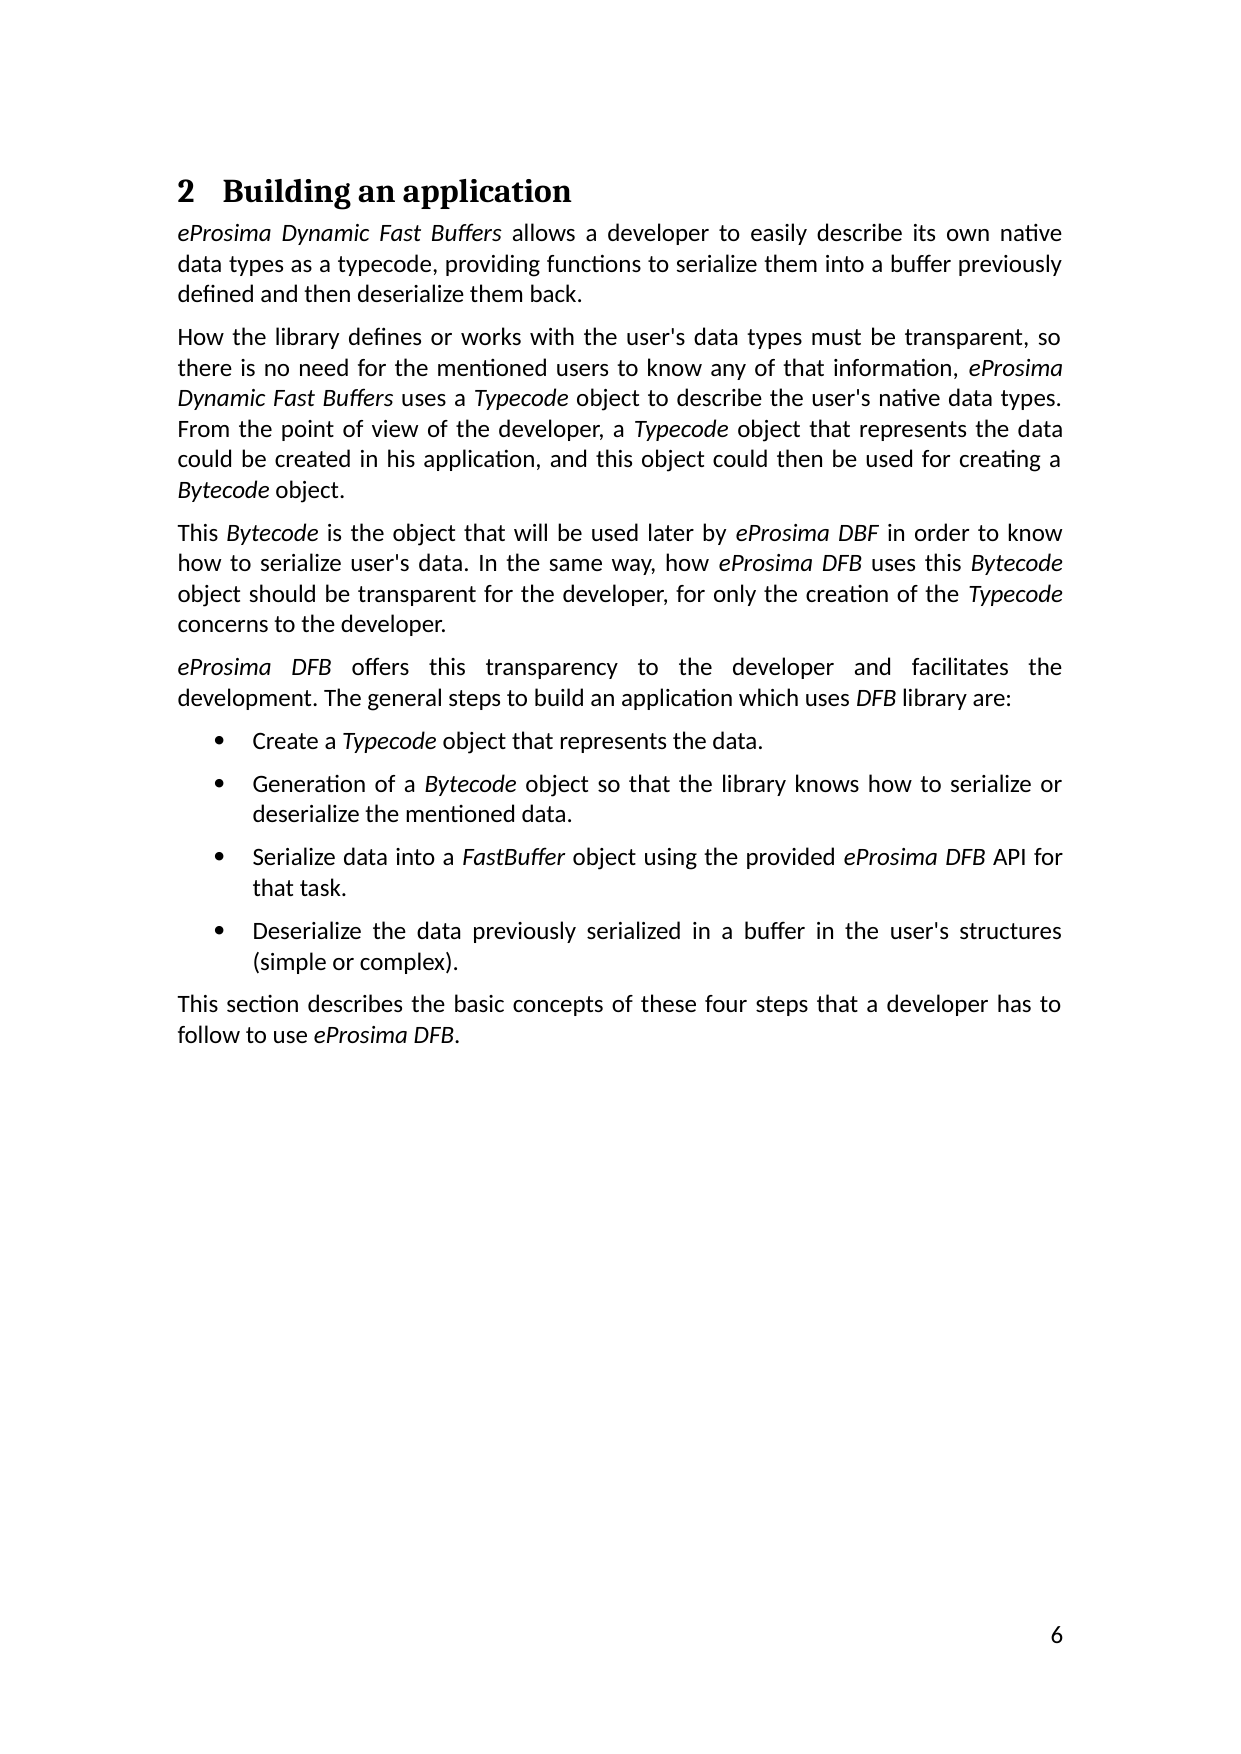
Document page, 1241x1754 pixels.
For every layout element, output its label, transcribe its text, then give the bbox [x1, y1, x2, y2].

list Generation of a Bytecode object so that the library knows how to serialize or deserialize the mentioned data. [215, 768, 1063, 829]
text This Bytecode is the object that will be used later by eProsima DBF in order to know how to serialize user's data. In the same way, how eProsima DFB uses this Bytecode object should be transparent for the developer, for only the creation of the Typecode concerns to the developer. [177, 517, 1063, 639]
list Deserialize the data previously serialized in a buffer in the user's structures (simple or complex). [215, 915, 1063, 976]
subtitle Building an application [177, 173, 1063, 211]
text eProsima Dynamic Fast Buffers allows a developer to easily describe its own native data types as a typecode, providing functions to serialize them into a buffer previously defined and then deserialize them back. [177, 217, 1063, 309]
text This section describes the basic concepts of these four steps that a developer has to follow to use eProsima DFB. [177, 989, 1063, 1050]
text eProsima DFB offers this transparency to the developer and facilitates the development. The general steps to build an application which uses DFB library are: [177, 651, 1063, 712]
list Serialize data into a FastBuffer object using the provided eProsima DFB API for that task. [215, 842, 1063, 903]
text How the library defines or works with the user's data types must be transparent, so there is no need for the mentioned users to know any of that information, eProsima Dynamic Fast Buffers uses a Typecode object to describe the user's native data types. From the point of view of the developer, a Typecode object that represents the data could be created in his application, and this object could then be used for creating a Bytecode object. [177, 321, 1063, 504]
list Create a Typecode object that represents the data. [215, 725, 1063, 756]
